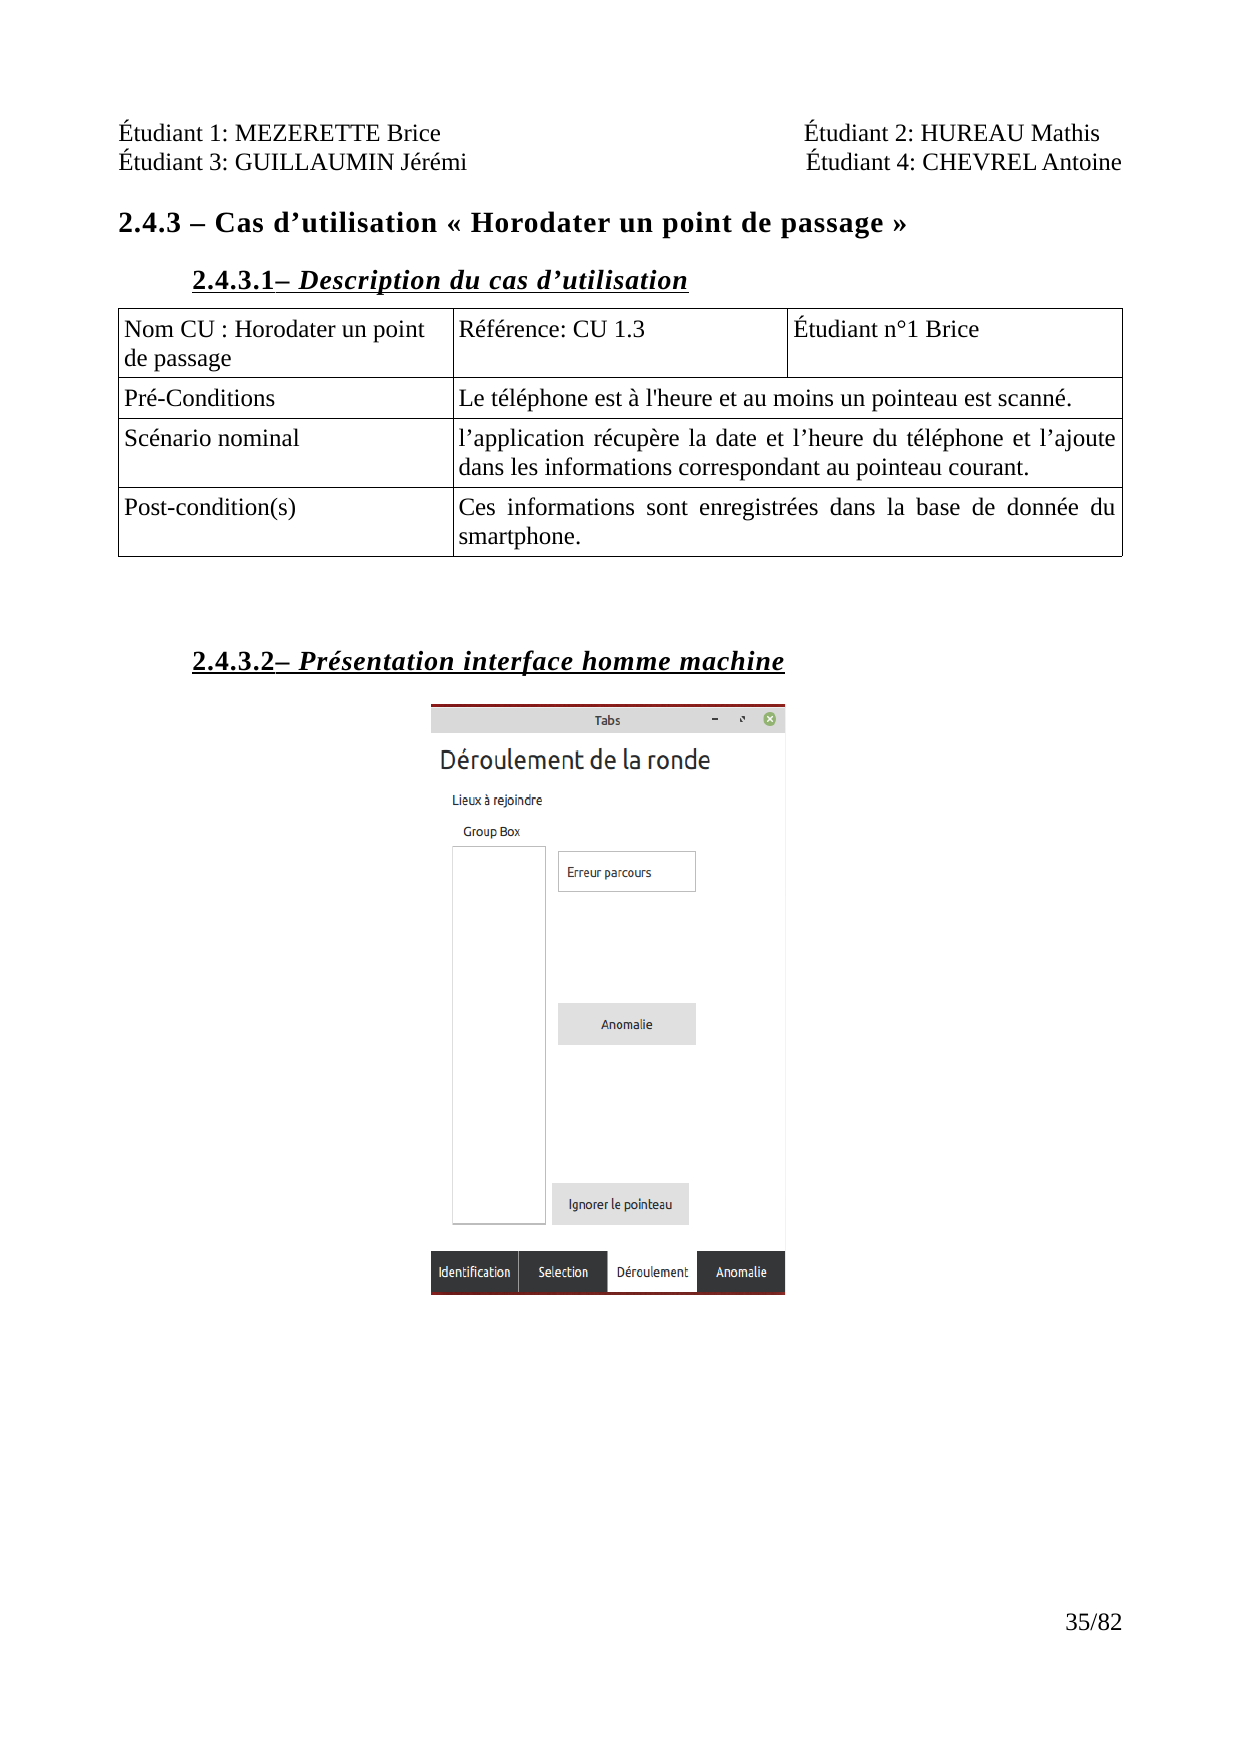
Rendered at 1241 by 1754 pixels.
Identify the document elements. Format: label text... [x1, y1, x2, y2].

table_header Nom CU : Horodater un point de passage [119, 309, 453, 377]
table_cell l’application récupère la date et l’heure du téléphone et l’ajoute dans les informations correspondant au pointeau courant. [454, 419, 1122, 487]
subtitle 2.4.3 – Cas d’utilisation « Horodater un point de passage » [118, 205, 1122, 239]
table_cell Pré-Conditions [119, 378, 453, 418]
table_header Référence: CU 1.3 [454, 309, 787, 377]
table_cell Post-condition(s) [119, 488, 453, 556]
table_cell Scénario nominal [119, 419, 453, 487]
table_cell Ces informations sont enregistrées dans la base de donnée du smartphone. [454, 488, 1122, 556]
subtitle 2.4.3.1– Description du cas d’utilisation [118, 264, 1122, 296]
picture [431, 704, 786, 1295]
table_header Étudiant n°1 Brice [788, 309, 1122, 377]
subtitle 2.4.3.2– Présentation interface homme machine [118, 645, 1122, 677]
table_cell Le téléphone est à l'heure et au moins un pointeau est scanné. [454, 378, 1122, 418]
